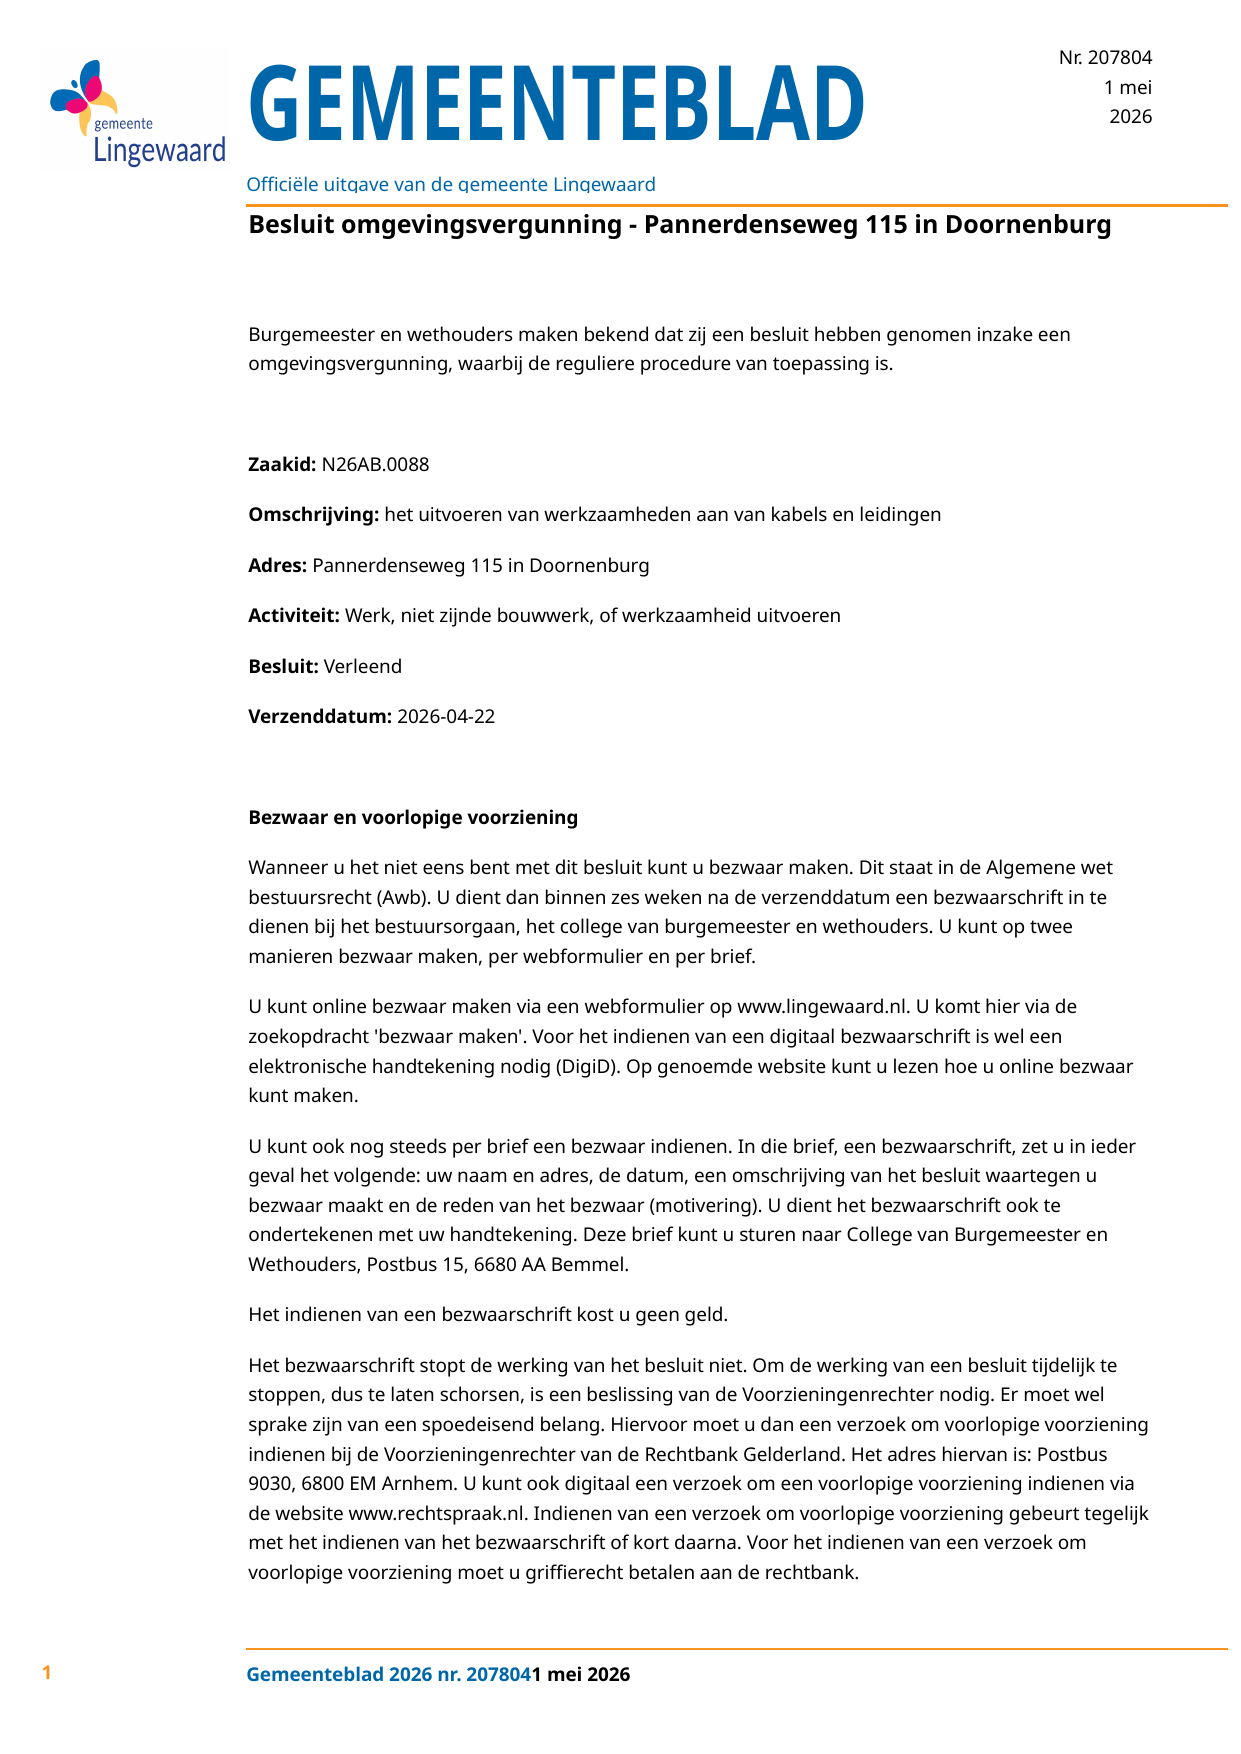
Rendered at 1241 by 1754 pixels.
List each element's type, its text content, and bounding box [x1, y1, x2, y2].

text Adres: Pannerdenseweg 115 in Doornenburg [248, 552, 1152, 578]
text Besluit omgevingsvergunning - Pannerdenseweg 115 in Doornenburg [248, 207, 1152, 241]
text Besluit: Verleend [248, 653, 1152, 678]
text U kunt online bezwaar maken via een webformulier op www.lingewaard.nl. U komt hier via de zoekopdracht 'bezwaar maken'. Voor het indienen van een digitaal bezwaarschrift is wel een elektronische handtekening nodig (DigiD). Op genoemde website kunt u lezen hoe u online bezwaar kunt maken. [248, 994, 1152, 1108]
picture [41, 47, 231, 172]
text U kunt ook nog steeds per brief een bezwaar indienen. In die brief, een bezwaarschrift, zet u in ieder geval het volgende: uw naam en adres, de datum, een omschrijving van het besluit waartegen u bezwaar maakt en de reden van het bezwaar (motivering). U dient het bezwaarschrift ook te ondertekenen met uw handtekening. Deze brief kunt u sturen naar College van Burgemeester en Wethouders, Postbus 15, 6680 AA Bemmel. [248, 1133, 1152, 1277]
text Bezwaar en voorlopige voorziening [248, 804, 1152, 830]
text Verzenddatum: 2026-04-22 [248, 703, 1152, 729]
text Burgemeester en wethouders maken bekend dat zij een besluit hebben genomen inzake een omgevingsvergunning, waarbij de reguliere procedure van toepassing is. [248, 321, 1152, 376]
text Omschrijving: het uitvoeren van werkzaamheden aan van kabels en leidingen [248, 502, 1152, 527]
text Het bezwaarschrift stopt de werking van het besluit niet. Om de werking van een besluit tijdelijk te stoppen, dus te laten schorsen, is een beslissing van de Voorzieningenrechter nodig. Er moet wel sprake zijn van een spoedeisend belang. Hiervoor moet u dan een verzoek om voorlopige voorziening indienen bij de Voorzieningenrechter van de Rechtbank Gelderland. Het adres hiervan is: Postbus 9030, 6800 EM Arnhem. U kunt ook digitaal een verzoek om een voorlopige voorziening indienen via de website www.rechtspraak.nl. Indienen van een verzoek om voorlopige voorziening gebeurt tegelijk met het indienen van het bezwaarschrift of kort daarna. Voor het indienen van een verzoek om voorlopige voorziening moet u griffierecht betalen aan de rechtbank. [248, 1352, 1152, 1585]
text Wanneer u het niet eens bent met dit besluit kunt u bezwaar maken. Dit staat in de Algemene wet bestuursrecht (Awb). U dient dan binnen zes weken na de verzenddatum een bezwaarschrift in te dienen bij het bestuursorgaan, het college van burgemeester en wethouders. U kunt op twee manieren bezwaar maken, per webformulier en per brief. [248, 854, 1152, 969]
text Het indienen van een bezwaarschrift kost u geen geld. [248, 1302, 1152, 1327]
text Activiteit: Werk, niet zijnde bouwwerk, of werkzaamheid uitvoeren [248, 602, 1152, 628]
text Zaakid: N26AB.0088 [248, 451, 1152, 477]
